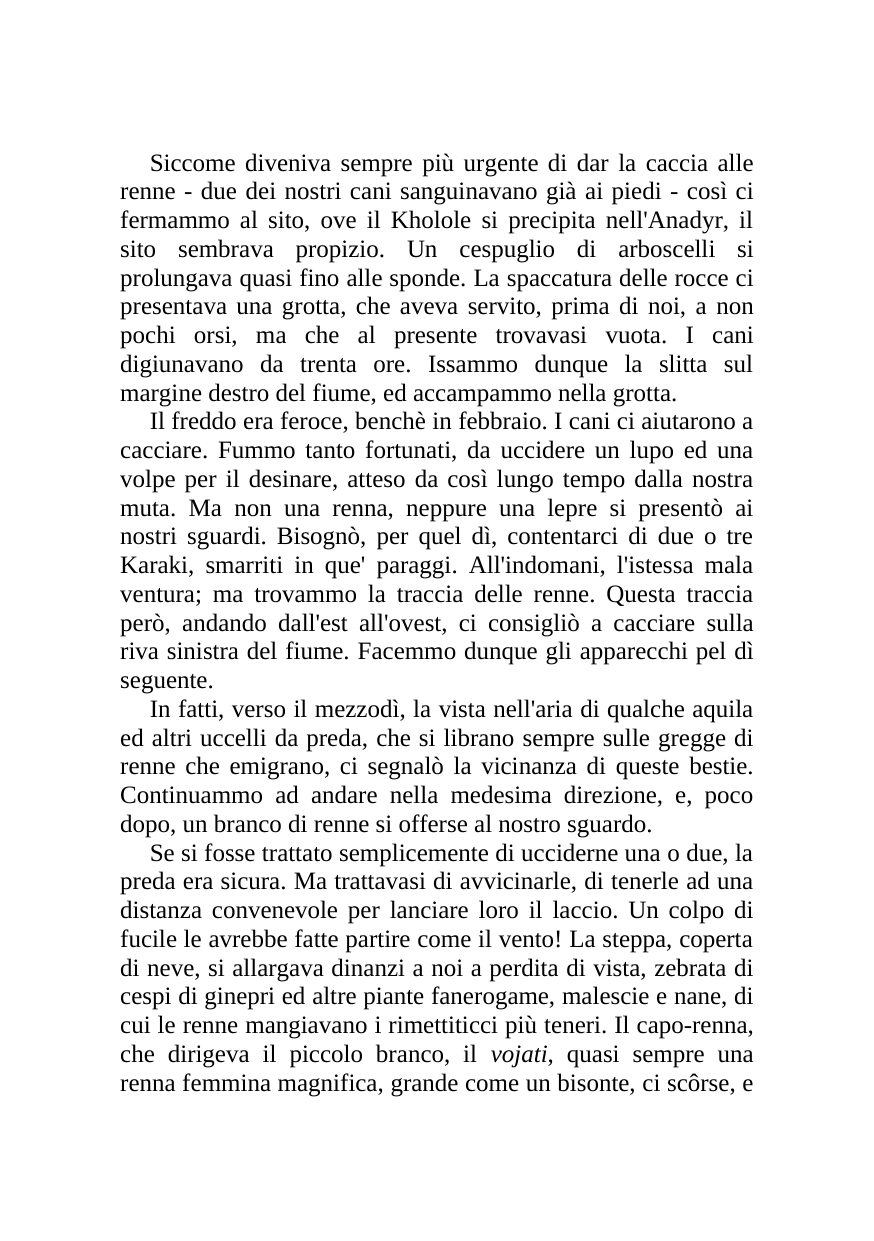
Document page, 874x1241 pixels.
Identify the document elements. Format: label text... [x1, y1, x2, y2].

text In fatti, verso il mezzodì, la vista nell'aria di qualche aquila ed altri uccelli da preda, che si librano sempre sulle gregge di renne che emigrano, ci segnalò la vicinanza di queste bestie. Continuammo ad andare nella medesima direzione, e, poco dopo, un branco di renne si offerse al nostro sguardo. [120, 694, 754, 838]
text Siccome diveniva sempre più urgente di dar la caccia alle renne - due dei nostri cani sanguinavano già ai piedi - così ci fermammo al sito, ove il Kholole si precipita nell'Anadyr, il sito sembrava propizio. Un cespuglio di arboscelli si prolungava quasi fino alle sponde. La spaccatura delle rocce ci presentava una grotta, che aveva servito, prima di noi, a non pochi orsi, ma che al presente trovavasi vuota. I cani digiunavano da trenta ore. Issammo dunque la slitta sul margine destro del fiume, ed accampammo nella grotta. [120, 148, 754, 406]
text Se si fosse trattato semplicemente di ucciderne una o due, la preda era sicura. Ma trattavasi di avvicinarle, di tenerle ad una distanza convenevole per lanciare loro il laccio. Un colpo di fucile le avrebbe fatte partire come il vento! La steppa, coperta di neve, si allargava dinanzi a noi a perdita di vista, zebrata di cespi di ginepri ed altre piante fanerogame, malescie e nane, di cui le renne mangiavano i rimettiticci più teneri. Il capo-renna, che dirigeva il piccolo branco, il vojati, quasi sempre una renna femmina magnifica, grande come un bisonte, ci scôrse, e [120, 838, 754, 1096]
text Il freddo era feroce, benchè in febbraio. I cani ci aiutarono a cacciare. Fummo tanto fortunati, da uccidere un lupo ed una volpe per il desinare, atteso da così lungo tempo dalla nostra muta. Ma non una renna, neppure una lepre si presentò ai nostri sguardi. Bisognò, per quel dì, contentarci di due o tre Karaki, smarriti in que' paraggi. All'indomani, l'istessa mala ventura; ma trovammo la traccia delle renne. Questa traccia però, andando dall'est all'ovest, ci consigliò a cacciare sulla riva sinistra del fiume. Facemmo dunque gli apparecchi pel dì seguente. [120, 406, 754, 694]
